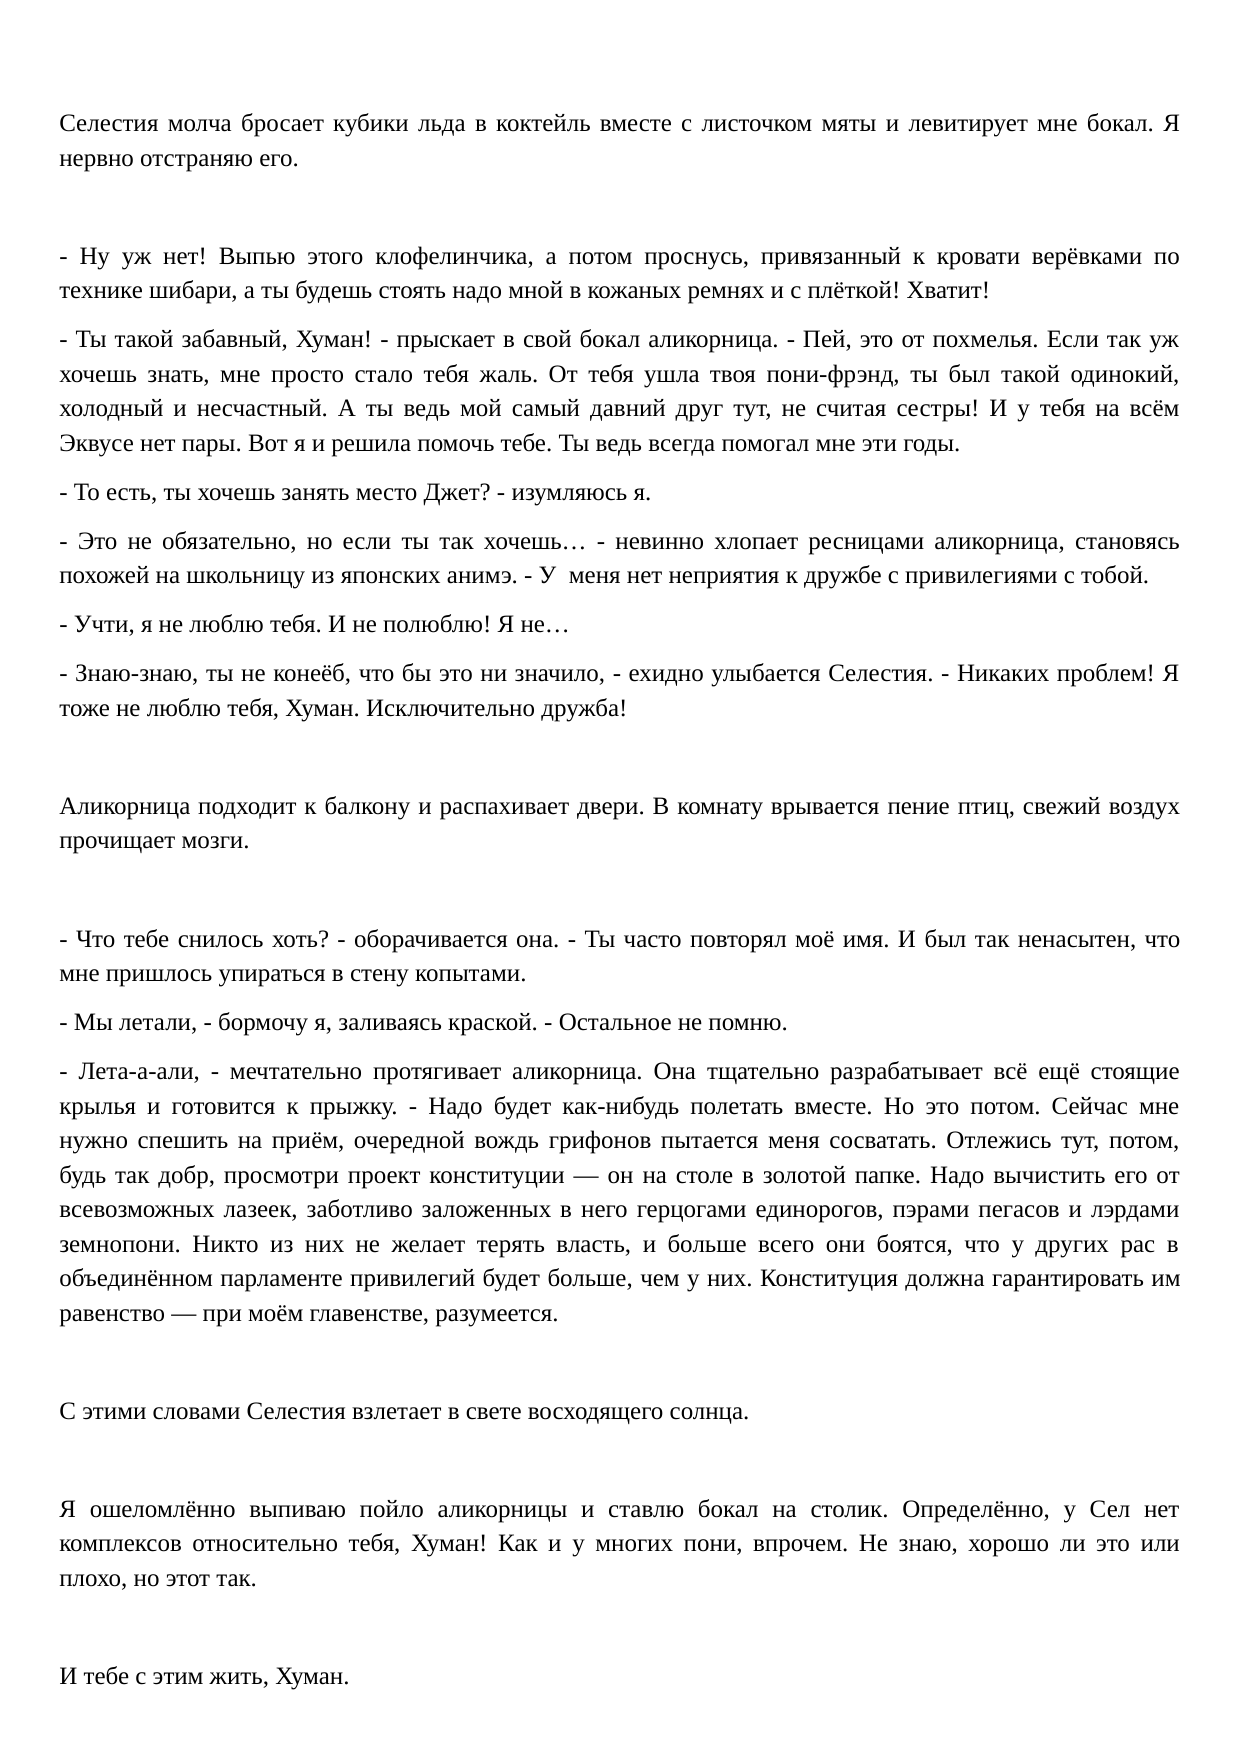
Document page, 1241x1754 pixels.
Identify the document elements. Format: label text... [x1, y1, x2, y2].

text - Знаю-знаю, ты не конеёб, что бы это ни значило, - ехидно улыбается Селестия. - Никаких проблем! Я тоже не люблю тебя, Хуман. Исключительно дружба! [59, 658, 1181, 722]
text - Ты такой забавный, Хуман! - прыскает в свой бокал аликорница. - Пей, это от похмелья. Если так уж хочешь знать, мне просто стало тебя жаль. От тебя ушла твоя пони-фрэнд, ты был такой одинокий, холодный и несчастный. А ты ведь мой самый давний друг тут, не считая сестры! И у тебя на всём Эквусе нет пары. Вот я и решила помочь тебе. Ты ведь всегда помогал мне эти годы. [59, 324, 1181, 456]
text Аликорница подходит к балкону и распахивает двери. В комнату врывается пение птиц, свежий воздух прочищает мозги. [59, 791, 1181, 854]
text - То есть, ты хочешь занять место Джет? - изумляюсь я. [59, 477, 1181, 506]
text Я ошеломлённо выпиваю пойло аликорницы и ставлю бокал на столик. Определённо, у Сел нет комплексов относительно тебя, Хуман! Как и у многих пони, впрочем. Не знаю, хорошо ли это или плохо, но этот так. [59, 1494, 1181, 1592]
text Селестия молча бросает кубики льда в коктейль вместе с листочком мяты и левитирует мне бокал. Я нервно отстраняю его. [59, 108, 1181, 171]
text - Ну уж нет! Выпью этого клофелинчика, а потом проснусь, привязанный к кровати верёвками по технике шибари, а ты будешь стоять надо мной в кожаных ремнях и с плёткой! Хватит! [59, 241, 1181, 304]
text И тебе с этим жить, Хуман. [59, 1661, 1181, 1690]
text - Мы летали, - бормочу я, заливаясь краской. - Остальное не помню. [59, 1007, 1181, 1036]
text - Лета-а-али, - мечтательно протягивает аликорница. Она тщательно разрабатывает всё ещё стоящие крылья и готовится к прыжку. - Надо будет как-нибудь полетать вместе. Но это потом. Сейчас мне нужно спешить на приём, очередной вождь грифонов пытается меня сосватать. Отлежись тут, потом, будь так добр, просмотри проект конституции — он на столе в золотой папке. Надо вычистить его от всевозможных лазеек, заботливо заложенных в него герцогами единорогов, пэрами пегасов и лэрдами земнопони. Никто из них не желает терять власть, и больше всего они боятся, что у других рас в объединённом парламенте привилегий будет больше, чем у них. Конституция должна гарантировать им равенство — при моём главенстве, разумеется. [59, 1056, 1181, 1326]
text С этими словами Селестия взлетает в свете восходящего солнца. [59, 1396, 1181, 1424]
text - Что тебе снилось хоть? - оборачивается она. - Ты часто повторял моё имя. И был так ненасытен, что мне пришлось упираться в стену копытами. [59, 924, 1181, 987]
text - Это не обязательно, но если ты так хочешь… - невинно хлопает ресницами аликорница, становясь похожей на школьницу из японских анимэ. - У меня нет неприятия к дружбе с привилегиями с тобой. [59, 526, 1181, 589]
text - Учти, я не люблю тебя. И не полюблю! Я не… [59, 609, 1181, 638]
